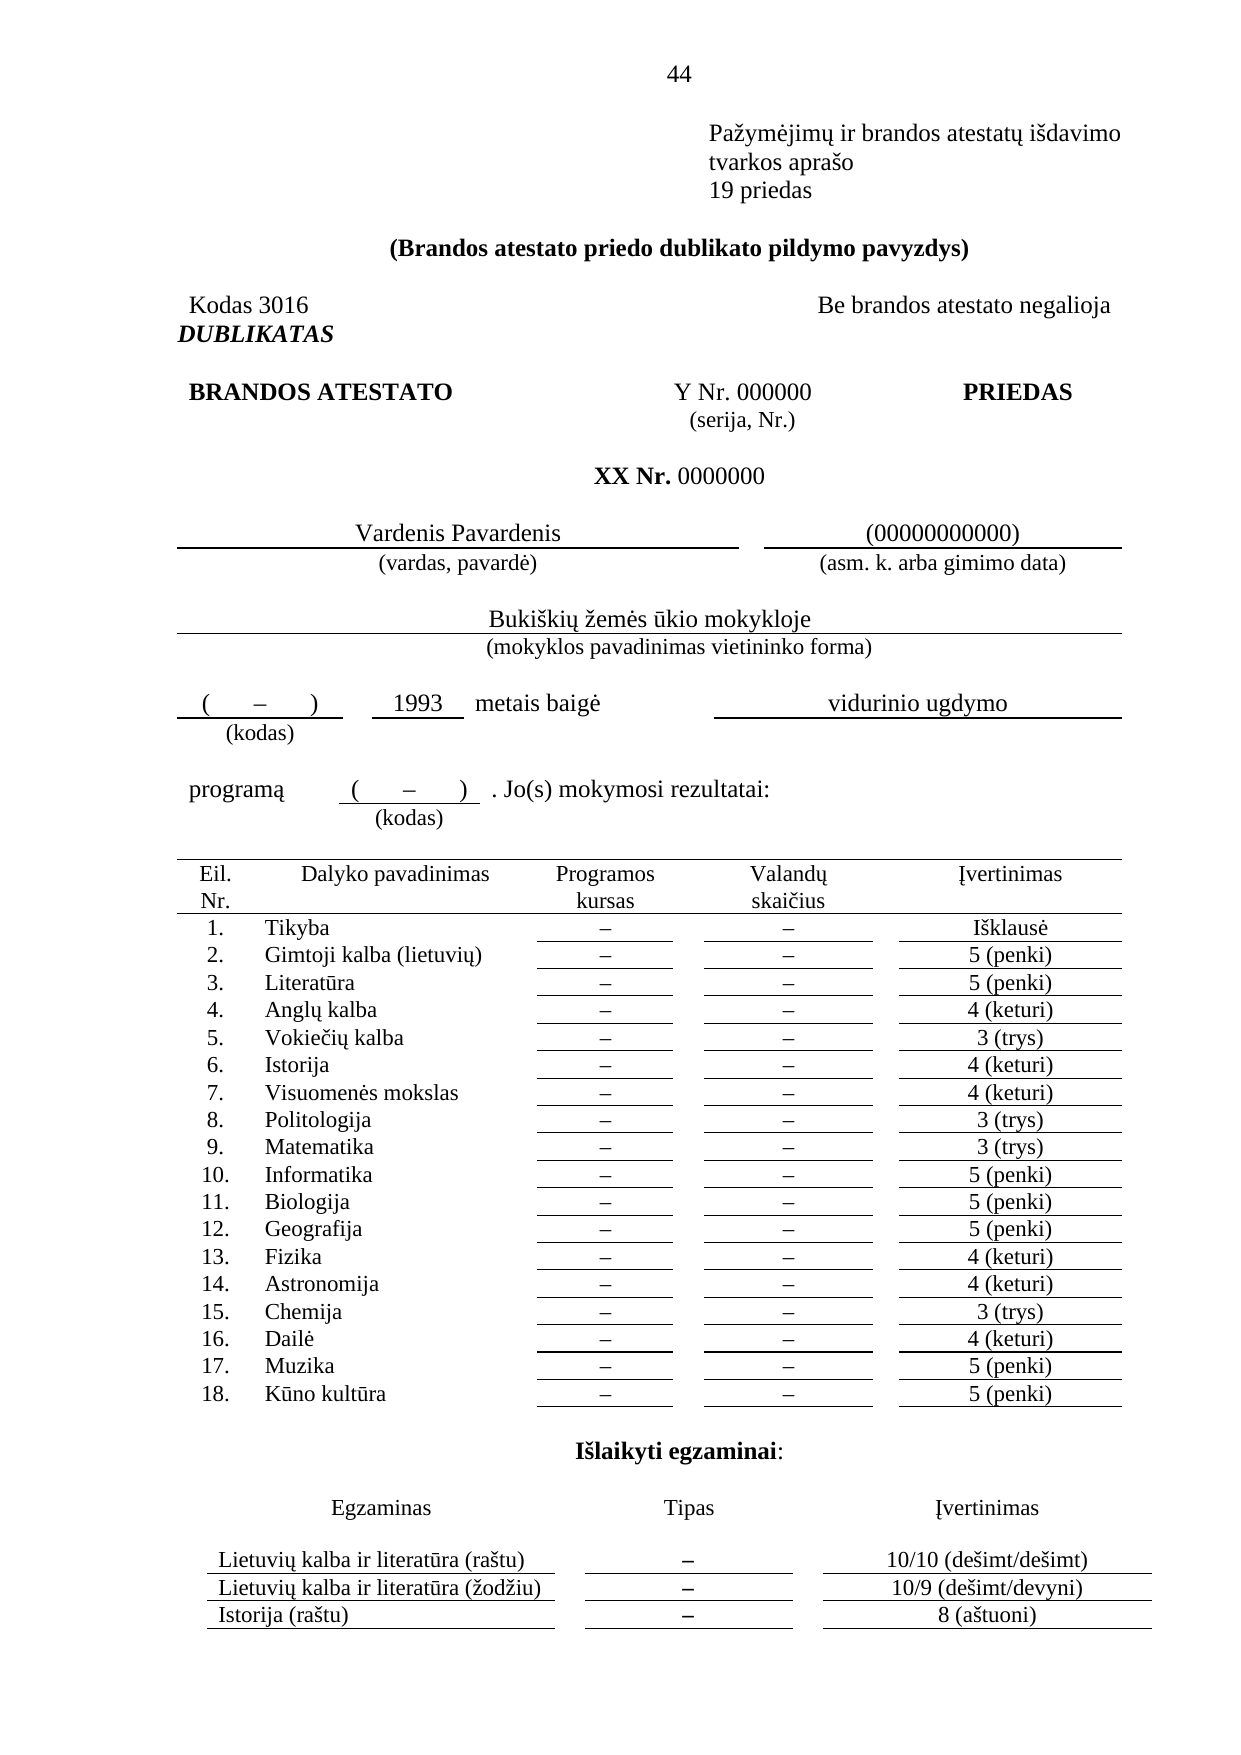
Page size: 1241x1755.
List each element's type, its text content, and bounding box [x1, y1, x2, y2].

table_cell Literatūra [253, 968, 537, 995]
table_header [664, 689, 713, 717]
table_cell [673, 1379, 704, 1406]
table_cell 10/9 (dešimt/devyni) [823, 1574, 1152, 1600]
table_cell Astronomija [253, 1269, 537, 1297]
table_header PRIEDAS [952, 377, 1122, 406]
table_cell [673, 1297, 704, 1324]
table_cell 3 (trys) [899, 1298, 1122, 1324]
table_cell Chemija [253, 1297, 537, 1324]
table_cell – [585, 1574, 793, 1600]
table_cell Kūno kultūra [253, 1379, 537, 1406]
table_cell [673, 1023, 704, 1050]
table_cell 3. [177, 968, 253, 995]
table_cell [873, 995, 899, 1023]
table_cell [673, 1187, 704, 1214]
table_cell – [704, 1353, 873, 1379]
table_header Programos kursas [537, 860, 673, 913]
table_cell [873, 1023, 899, 1050]
table_cell Informatika [253, 1160, 537, 1187]
table_cell Lietuvių kalba ir literatūra (žodžiu) [207, 1574, 555, 1600]
table_cell (kodas) [339, 804, 480, 831]
table_header Tipas [585, 1494, 793, 1546]
table_cell Gimtoji kalba (lietuvių) [253, 941, 537, 968]
table_cell 5 (penki) [899, 1380, 1122, 1406]
table_cell [555, 1546, 585, 1573]
table_cell – [537, 1216, 673, 1242]
table_header 1993 [372, 689, 463, 717]
table_cell – [537, 942, 673, 968]
table_header Egzaminas [207, 1494, 555, 1546]
table_header Eil. Nr. [177, 860, 253, 913]
table_cell 10. [177, 1160, 253, 1187]
table_cell – [704, 1298, 873, 1324]
table_cell [673, 914, 704, 941]
table_cell – [704, 1380, 873, 1406]
table_cell [873, 1297, 899, 1324]
subtitle XX Nr. 0000000 [177, 461, 1181, 489]
table_cell 14. [177, 1269, 253, 1297]
table_cell 17. [177, 1351, 253, 1379]
table_cell – [704, 1216, 873, 1242]
table_cell [673, 1160, 704, 1187]
table_cell – [704, 942, 873, 968]
table_cell – [537, 996, 673, 1023]
table_cell – [537, 1079, 673, 1105]
table_cell [673, 1242, 704, 1269]
table_cell [873, 914, 899, 941]
table_cell 12. [177, 1215, 253, 1242]
table_cell [673, 1078, 704, 1105]
table_cell [673, 941, 704, 968]
table_cell 9. [177, 1132, 253, 1160]
table_cell – [537, 1106, 673, 1132]
table_cell – [704, 1325, 873, 1351]
table_cell Visuomenės mokslas [253, 1078, 537, 1105]
table_cell [673, 1215, 704, 1242]
table_cell 5 (penki) [899, 942, 1122, 968]
table_cell Istorija (raštu) [207, 1601, 555, 1627]
text DUBLIKATAS [177, 319, 1181, 348]
table_cell [873, 1050, 899, 1077]
table_header . Jo(s) mokymosi rezultatai: [480, 774, 1122, 803]
table_cell – [537, 1243, 673, 1269]
table_cell [372, 719, 463, 745]
table_header (00000000000) [764, 518, 1122, 547]
table_cell Dailė [253, 1324, 537, 1351]
table_cell 4 (keturi) [899, 1270, 1122, 1297]
table_cell – [537, 1298, 673, 1324]
table_cell – [537, 1133, 673, 1160]
table_cell 4 (keturi) [899, 1079, 1122, 1105]
table_header [873, 860, 899, 913]
table_cell [873, 1132, 899, 1160]
table_header [673, 860, 704, 913]
table_cell 16. [177, 1324, 253, 1351]
table_cell 7. [177, 1078, 253, 1105]
table_header ( – ) [339, 774, 480, 803]
table_cell 13. [177, 1242, 253, 1269]
table_header vidurinio ugdymo [714, 689, 1122, 717]
table_cell – [537, 1024, 673, 1050]
table_cell 15. [177, 1297, 253, 1324]
table_cell 4 (keturi) [899, 1051, 1122, 1077]
table_cell 4. [177, 995, 253, 1023]
table_header Y Nr. 000000 [564, 377, 921, 406]
table_cell 8 (aštuoni) [823, 1601, 1152, 1627]
table_cell [673, 1351, 704, 1379]
text tvarkos aprašo [177, 147, 1181, 176]
table_cell – [704, 1243, 873, 1269]
table_cell Biologija [253, 1187, 537, 1214]
table_cell Matematika [253, 1132, 537, 1160]
table_cell 3 (trys) [899, 1106, 1122, 1132]
table_header [534, 377, 564, 406]
table_header Kodas 3016 [177, 291, 653, 319]
table_header metais baigė [464, 689, 663, 717]
table_cell – [537, 914, 673, 941]
table_cell Muzika [253, 1351, 537, 1379]
table_header Įvertinimas [899, 860, 1122, 913]
table_cell [664, 717, 713, 745]
table_cell [673, 995, 704, 1023]
table_header ( – ) [177, 689, 343, 717]
table_cell 5. [177, 1023, 253, 1050]
table_cell 2. [177, 941, 253, 968]
table_cell Vokiečių kalba [253, 1023, 537, 1050]
table_cell Istorija [253, 1050, 537, 1077]
table_cell Politologija [253, 1105, 537, 1132]
table_cell [673, 1324, 704, 1351]
table_cell 5 (penki) [899, 969, 1122, 995]
table_cell (serija, Nr.) [564, 406, 921, 432]
table_cell [555, 1573, 585, 1600]
table_cell – [704, 1051, 873, 1077]
table_cell [921, 406, 952, 432]
subtitle (Brandos atestato priedo dublikato pildymo pavyzdys) [177, 233, 1181, 262]
table_cell Lietuvių kalba ir literatūra (raštu) [207, 1546, 555, 1573]
table_header BRANDOS ATESTATO [177, 377, 533, 406]
table_cell [480, 803, 1122, 831]
table_cell [952, 406, 1122, 432]
table_header [343, 689, 372, 717]
table_cell [714, 719, 1122, 745]
table_header Valandų skaičius [704, 860, 873, 913]
table_cell 8. [177, 1105, 253, 1132]
table_cell – [704, 1133, 873, 1160]
table_cell [673, 1105, 704, 1132]
table_cell 6. [177, 1050, 253, 1077]
table_cell [177, 803, 338, 831]
table_cell [873, 1269, 899, 1297]
table_cell [873, 1187, 899, 1214]
table_cell – [585, 1601, 793, 1627]
table_cell – [704, 1106, 873, 1132]
table_cell – [537, 1188, 673, 1214]
table_cell [873, 1078, 899, 1105]
table_cell [873, 1242, 899, 1269]
table_header [739, 518, 763, 547]
table_cell [555, 1600, 585, 1627]
table_cell – [704, 969, 873, 995]
subtitle Išlaikyti egzaminai: [177, 1436, 1181, 1465]
table_header [555, 1494, 585, 1546]
table_cell – [704, 914, 873, 941]
table_cell [873, 941, 899, 968]
table_cell [793, 1546, 822, 1573]
table_cell – [585, 1546, 793, 1573]
table_cell [873, 1379, 899, 1406]
table_cell – [704, 996, 873, 1023]
table_cell – [704, 1270, 873, 1297]
table_cell [873, 1215, 899, 1242]
table_cell [873, 968, 899, 995]
table_cell [177, 406, 533, 432]
table_cell – [537, 1270, 673, 1297]
table_cell Tikyba [253, 914, 537, 941]
table_header Be brandos atestato negalioja [653, 291, 1122, 319]
table_cell Fizika [253, 1242, 537, 1269]
table_cell 5 (penki) [899, 1188, 1122, 1214]
table_cell – [537, 1353, 673, 1379]
table_cell – [704, 1024, 873, 1050]
table_cell – [537, 1325, 673, 1351]
table_cell (vardas, pavardė) [177, 549, 738, 575]
table_cell – [537, 1380, 673, 1406]
table_cell – [704, 1161, 873, 1187]
table_cell 5 (penki) [899, 1353, 1122, 1379]
text Pažymėjimų ir brandos atestatų išdavimo [709, 118, 1181, 147]
table_cell Geografija [253, 1215, 537, 1242]
table_cell 18. [177, 1379, 253, 1406]
table_cell 4 (keturi) [899, 996, 1122, 1023]
table_cell [793, 1573, 822, 1600]
table_cell (asm. k. arba gimimo data) [764, 549, 1122, 575]
table_cell [739, 547, 763, 575]
table_cell [873, 1160, 899, 1187]
table_header Įvertinimas [823, 1494, 1152, 1546]
table_cell [673, 1269, 704, 1297]
text 19 priedas [177, 176, 1181, 204]
table_cell [673, 1050, 704, 1077]
table_header Vardenis Pavardenis [177, 518, 738, 547]
table_cell 3 (trys) [899, 1024, 1122, 1050]
table_header [793, 1494, 822, 1546]
table_cell [534, 406, 564, 432]
table_cell 3 (trys) [899, 1133, 1122, 1160]
table_cell Anglų kalba [253, 995, 537, 1023]
table_cell 10/10 (dešimt/dešimt) [823, 1546, 1152, 1573]
table_cell [873, 1105, 899, 1132]
table_cell – [537, 1161, 673, 1187]
table_cell 5 (penki) [899, 1216, 1122, 1242]
table_cell Išklausė [899, 914, 1122, 941]
table_cell [873, 1351, 899, 1379]
table_cell 1. [177, 914, 253, 941]
table_cell – [704, 1188, 873, 1214]
table_cell [464, 717, 663, 745]
table_cell [673, 1132, 704, 1160]
table_cell 5 (penki) [899, 1161, 1122, 1187]
table_cell (kodas) [177, 719, 343, 745]
table_header Bukiškių žemės ūkio mokykloje [177, 604, 1122, 632]
table_cell [793, 1600, 822, 1627]
table_cell – [537, 969, 673, 995]
table_cell [673, 968, 704, 995]
table_cell 4 (keturi) [899, 1243, 1122, 1269]
table_cell – [537, 1051, 673, 1077]
table_header programą [177, 774, 338, 803]
table_cell 4 (keturi) [899, 1325, 1122, 1351]
text (mokyklos pavadinimas vietininko forma) [177, 633, 1181, 660]
table_cell [343, 717, 372, 745]
table_cell [873, 1324, 899, 1351]
table_header Dalyko pavadinimas [253, 860, 537, 913]
table_header [921, 377, 952, 406]
table_cell 11. [177, 1187, 253, 1214]
table_cell – [704, 1079, 873, 1105]
